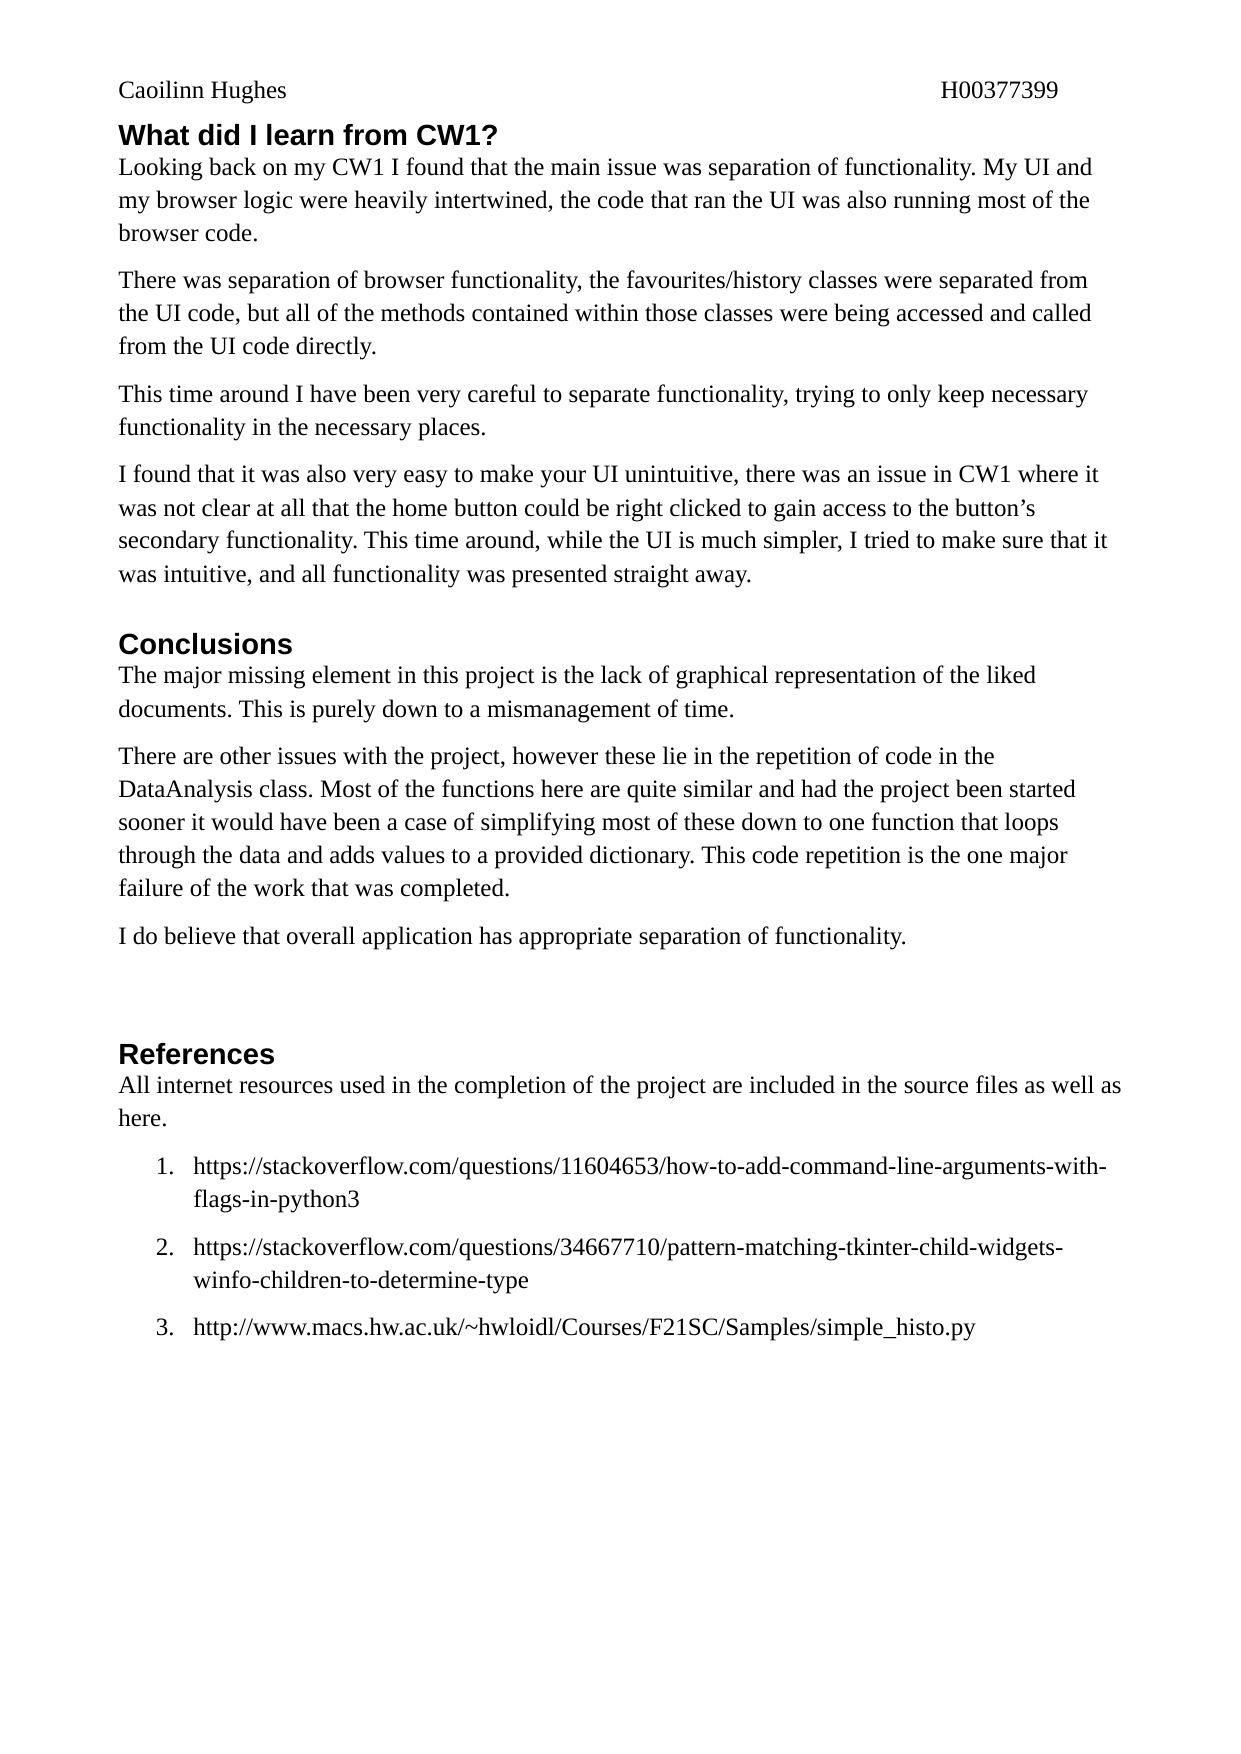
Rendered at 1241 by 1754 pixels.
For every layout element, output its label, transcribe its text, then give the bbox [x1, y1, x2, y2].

list http://www.macs.hw.ac.uk/~hwloidl/Courses/F21SC/Samples/simple_histo.py [156, 1312, 1122, 1341]
list https://stackoverflow.com/questions/34667710/pattern-matching-tkinter-child-widgets-winfo-children-to-determine-type [156, 1232, 1122, 1293]
text The major missing element in this project is the lack of graphical representation of the liked documents. This is purely down to a mismanagement of time. [118, 661, 1122, 722]
text This time around I have been very careful to separate functionality, trying to only keep necessary functionality in the necessary places. [118, 379, 1122, 441]
subtitle What did I learn from CW1? [118, 118, 1122, 152]
text I found that it was also very easy to make your UI unintuitive, there was an issue in CW1 where it was not clear at all that the home button could be right clicked to gain access to the button’s secondary functionality. This time around, while the UI is much simpler, I tried to make sure that it was intuitive, and all functionality was presented straight away. [118, 459, 1122, 587]
text There was separation of browser functionality, the favourites/history classes were separated from the UI code, but all of the methods contained within those classes were being accessed and called from the UI code directly. [118, 265, 1122, 360]
text Looking back on my CW1 I found that the main issue was separation of functionality. My UI and my browser logic were heavily intertwined, the code that ran the UI was also running most of the browser code. [118, 152, 1122, 246]
text I do believe that overall application has appropriate separation of functionality. [118, 921, 1122, 950]
subtitle Conclusions [118, 627, 1122, 661]
list https://stackoverflow.com/questions/11604653/how-to-add-command-line-arguments-with-flags-in-python3 [156, 1151, 1122, 1213]
text There are other issues with the project, however these lie in the repetition of code in the DataAnalysis class. Most of the functions here are quite similar and had the project been started sooner it would have been a case of simplifying most of these down to one function that loops through the data and adds values to a provided dictionary. This code repetition is the one major failure of the work that was completed. [118, 741, 1122, 902]
subtitle References [118, 1037, 1122, 1071]
text All internet resources used in the completion of the project are included in the source files as well as here. [118, 1071, 1122, 1132]
